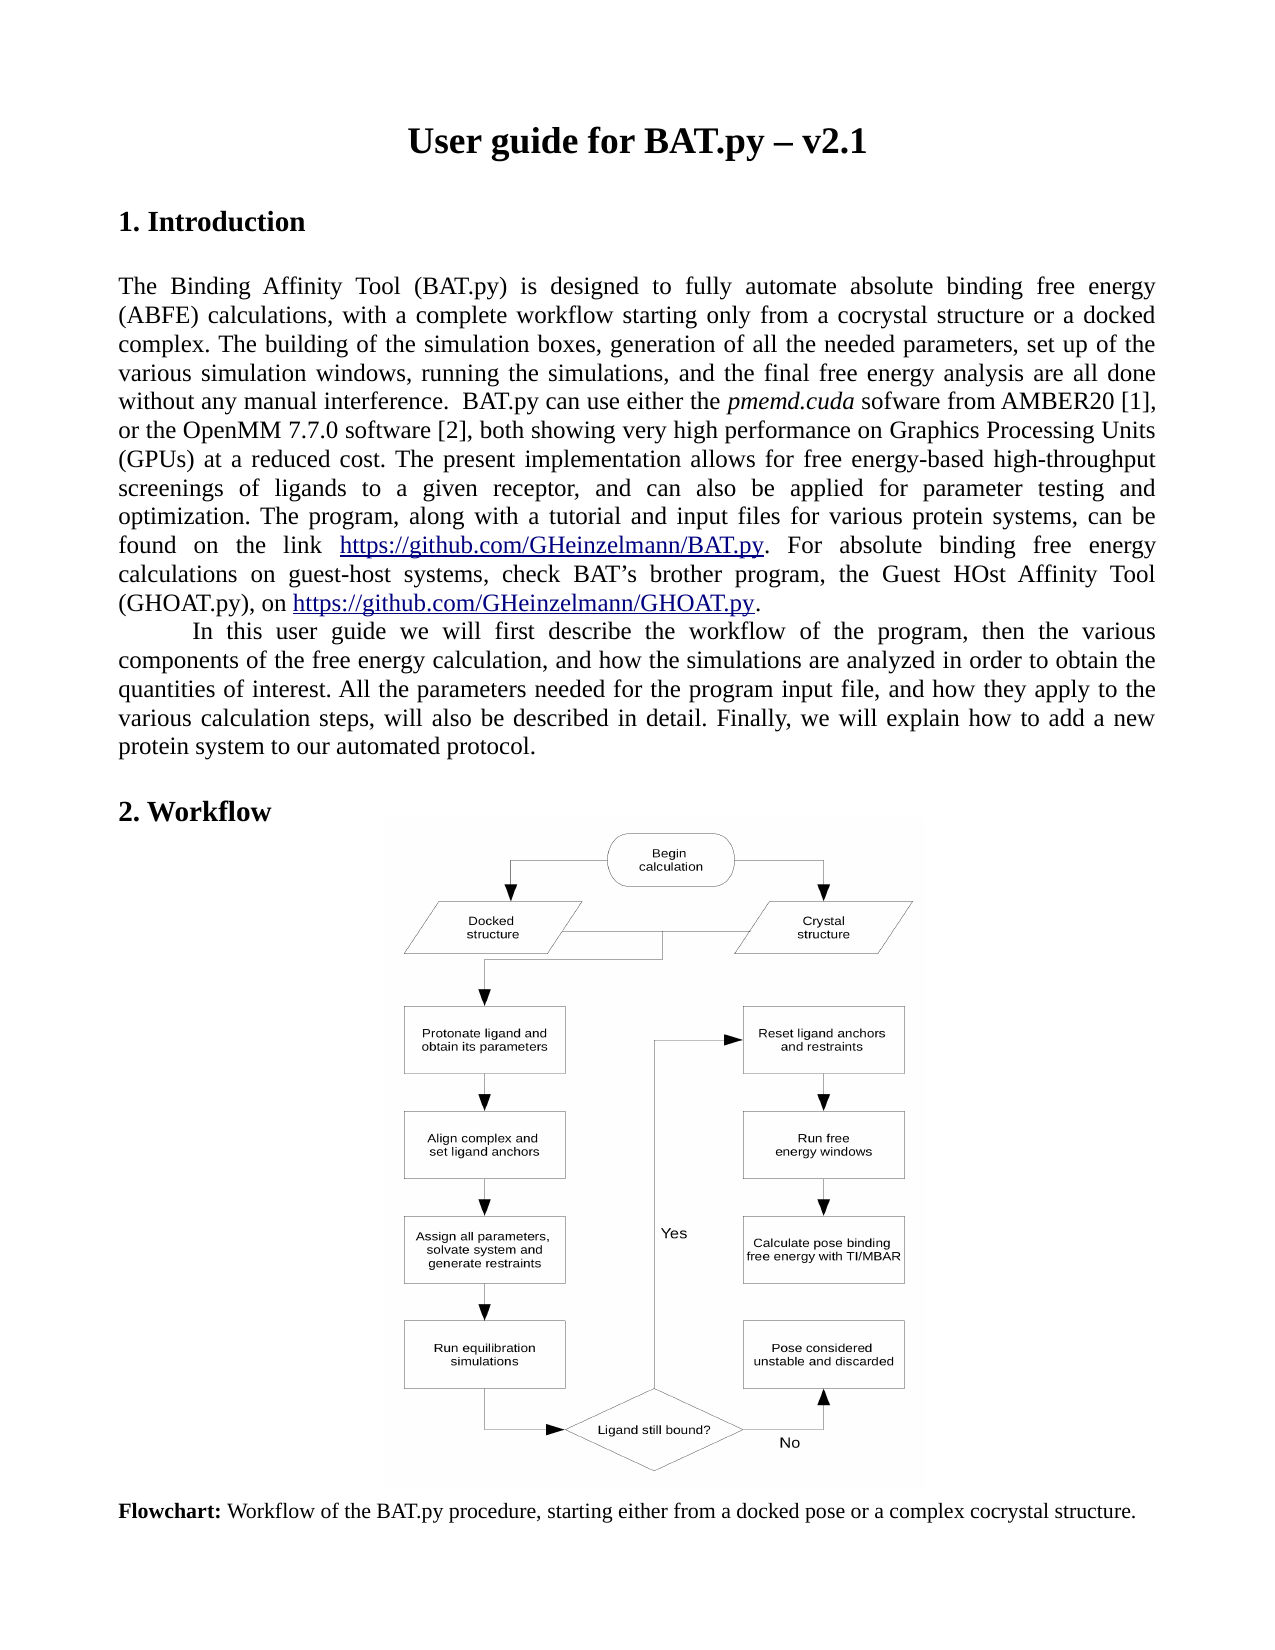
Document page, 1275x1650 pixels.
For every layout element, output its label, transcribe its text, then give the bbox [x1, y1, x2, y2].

text Flowchart: Workflow of the BAT.py procedure, starting either from a docked pose or a complex cocrystal structure. [118, 1498, 1157, 1523]
text In this user guide we will first describe the workflow of the program, then the various components of the free energy calculation, and how the simulations are analyzed in order to obtain the quantities of interest. All the parameters needed for the program input file, and how they apply to the various calculation steps, will also be described in detail. Finally, we will explain how to add a new protein system to our automated protocol. [118, 616, 1157, 760]
picture [384, 817, 927, 1489]
text User guide for BAT.py – v2.1 [118, 118, 1157, 161]
text The Binding Affinity Tool (BAT.py) is designed to fully automate absolute binding free energy (ABFE) calculations, with a complete workflow starting only from a cocrystal structure or a docked complex. The building of the simulation boxes, generation of all the needed parameters, set up of the various simulation windows, running the simulations, and the final free energy analysis are all done without any manual interference. BAT.py can use either the pmemd.cuda sofware from AMBER20 [1], or the OpenMM 7.7.0 software [2], both showing very high performance on Graphics Processing Units (GPUs) at a reduced cost. The present implementation allows for free energy-based high-throughput screenings of ligands to a given receptor, and can also be applied for parameter testing and optimization. The program, along with a tutorial and input files for various protein systems, can be found on the link https://github.com/GHeinzelmann/BAT.py. For absolute binding free energy calculations on guest-host systems, check BAT’s brother program, the Guest HOst Affinity Tool (GHOAT.py), on https://github.com/GHeinzelmann/GHOAT.py. [118, 271, 1157, 616]
text 2. Workflow [118, 794, 1157, 827]
text 1. Introduction [118, 204, 1157, 238]
